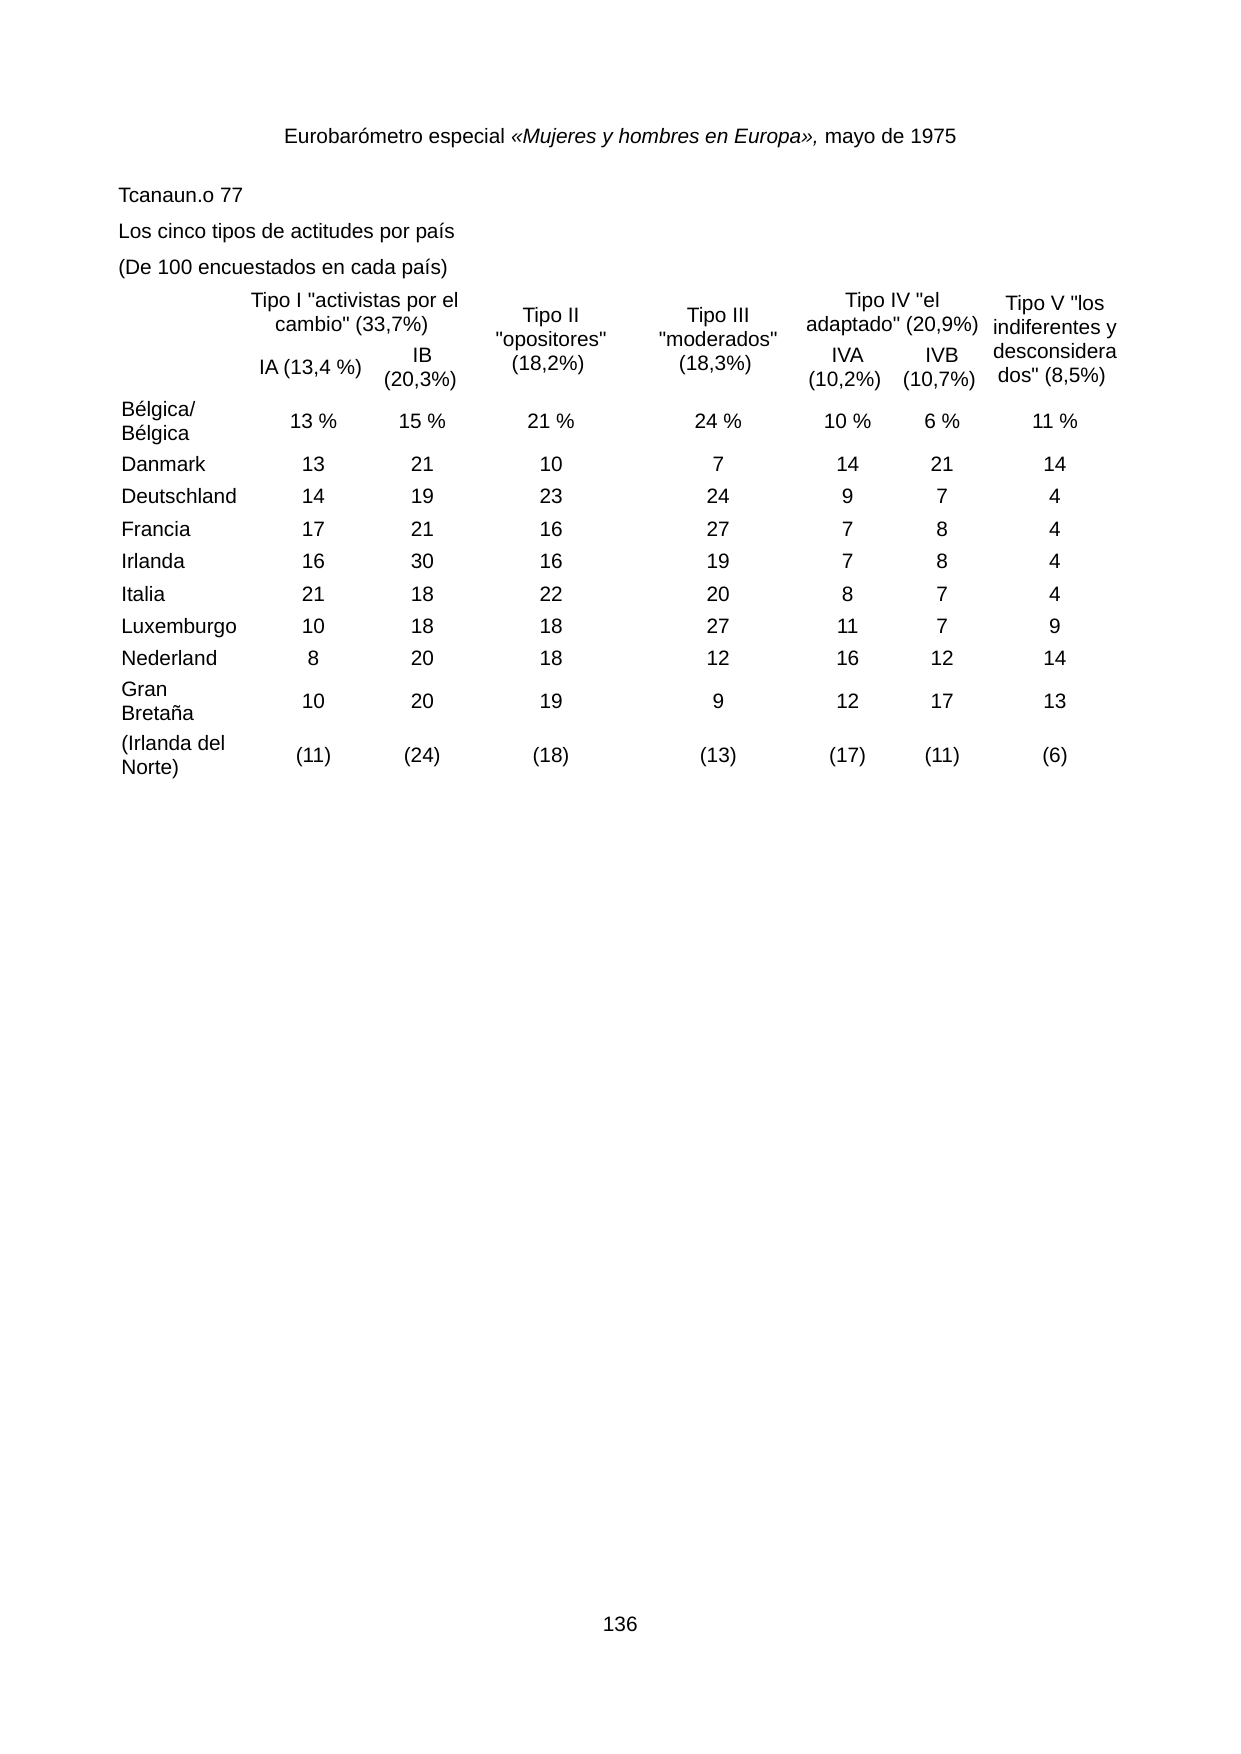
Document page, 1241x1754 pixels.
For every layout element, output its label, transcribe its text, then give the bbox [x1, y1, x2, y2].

table_cell 16 [798, 642, 897, 674]
table_cell 18 [381, 577, 463, 609]
table_cell 14 [798, 448, 897, 480]
table_cell 7 [798, 513, 897, 545]
table_cell 15 % [381, 394, 463, 448]
table_cell 9 [798, 480, 897, 512]
table_cell 21 % [463, 394, 638, 448]
table_cell 22 [463, 577, 638, 609]
table_cell 30 [381, 545, 463, 577]
table_cell 7 [897, 577, 987, 609]
table_cell Luxemburgo [118, 610, 246, 642]
table_cell Bélgica/Bélgica [118, 394, 246, 448]
table_cell (6) [987, 728, 1123, 782]
table_cell (11) [246, 728, 381, 782]
table_header Tipo IV "el adaptado" (20,9%) [798, 284, 987, 340]
table_cell 8 [798, 577, 897, 609]
table_cell 27 [638, 610, 798, 642]
table_cell 4 [987, 545, 1123, 577]
table_cell [118, 340, 246, 394]
table_cell 7 [638, 448, 798, 480]
table_cell 12 [638, 642, 798, 674]
table_cell 16 [246, 545, 381, 577]
table_cell 7 [798, 545, 897, 577]
table_cell (17) [798, 728, 897, 782]
table_cell 8 [897, 513, 987, 545]
table_cell 14 [246, 480, 381, 512]
table_cell IVA (10,2%) [798, 340, 897, 394]
text Tcanaun.o 77 [118, 183, 1122, 207]
table_cell 21 [381, 513, 463, 545]
table_cell 7 [897, 480, 987, 512]
table_cell 20 [638, 577, 798, 609]
table_cell 18 [463, 642, 638, 674]
table_cell 21 [246, 577, 381, 609]
table_cell 20 [381, 674, 463, 728]
table_header Tipo II "opositores" (18,2%) [463, 284, 638, 394]
table_cell 9 [987, 610, 1123, 642]
table_header [118, 284, 246, 340]
table_cell 14 [987, 642, 1123, 674]
text (De 100 encuestados en cada país) [118, 254, 1122, 278]
table_cell 8 [897, 545, 987, 577]
table_header Tipo I "activistas por el cambio" (33,7%) [246, 284, 463, 340]
table_cell 20 [381, 642, 463, 674]
table_cell Francia [118, 513, 246, 545]
table_cell 10 [246, 674, 381, 728]
table_cell 18 [381, 610, 463, 642]
table_cell (11) [897, 728, 987, 782]
table_cell Danmark [118, 448, 246, 480]
table_cell 18 [463, 610, 638, 642]
table_cell IA (13,4 %) [246, 340, 381, 394]
table_cell 13 [987, 674, 1123, 728]
table_cell (18) [463, 728, 638, 782]
table_cell 23 [463, 480, 638, 512]
table_cell 16 [463, 545, 638, 577]
table_cell 16 [463, 513, 638, 545]
table_cell 10 % [798, 394, 897, 448]
table_cell 11 % [987, 394, 1123, 448]
table_cell 27 [638, 513, 798, 545]
table_cell 19 [463, 674, 638, 728]
table_cell 4 [987, 577, 1123, 609]
table_cell 8 [246, 642, 381, 674]
table_cell IB (20,3%) [381, 340, 463, 394]
table_cell 19 [638, 545, 798, 577]
table_cell 9 [638, 674, 798, 728]
table_cell 17 [897, 674, 987, 728]
table_header Tipo V "los indiferentes y desconsiderados" (8,5%) [987, 284, 1123, 394]
table_cell Nederland [118, 642, 246, 674]
table_cell 13 [246, 448, 381, 480]
table_cell 7 [897, 610, 987, 642]
text Los cinco tipos de actitudes por país [118, 219, 1122, 243]
table_cell (13) [638, 728, 798, 782]
table_cell 12 [798, 674, 897, 728]
table_cell Gran Bretaña [118, 674, 246, 728]
table_cell 14 [987, 448, 1123, 480]
table_cell 17 [246, 513, 381, 545]
table_cell 21 [897, 448, 987, 480]
table_cell Irlanda [118, 545, 246, 577]
table_cell 12 [897, 642, 987, 674]
table_cell 24 % [638, 394, 798, 448]
table_cell 10 [463, 448, 638, 480]
table_cell 21 [381, 448, 463, 480]
table_cell 10 [246, 610, 381, 642]
table_cell 6 % [897, 394, 987, 448]
table_cell 4 [987, 480, 1123, 512]
table_cell IVB (10,7%) [897, 340, 987, 394]
table_cell 24 [638, 480, 798, 512]
table_cell 19 [381, 480, 463, 512]
table_cell Deutschland [118, 480, 246, 512]
table_cell Italia [118, 577, 246, 609]
table_cell 4 [987, 513, 1123, 545]
table_header Tipo III "moderados" (18,3%) [638, 284, 798, 394]
table_cell (Irlanda del Norte) [118, 728, 246, 782]
table_cell 13 % [246, 394, 381, 448]
table_cell 11 [798, 610, 897, 642]
table_cell (24) [381, 728, 463, 782]
